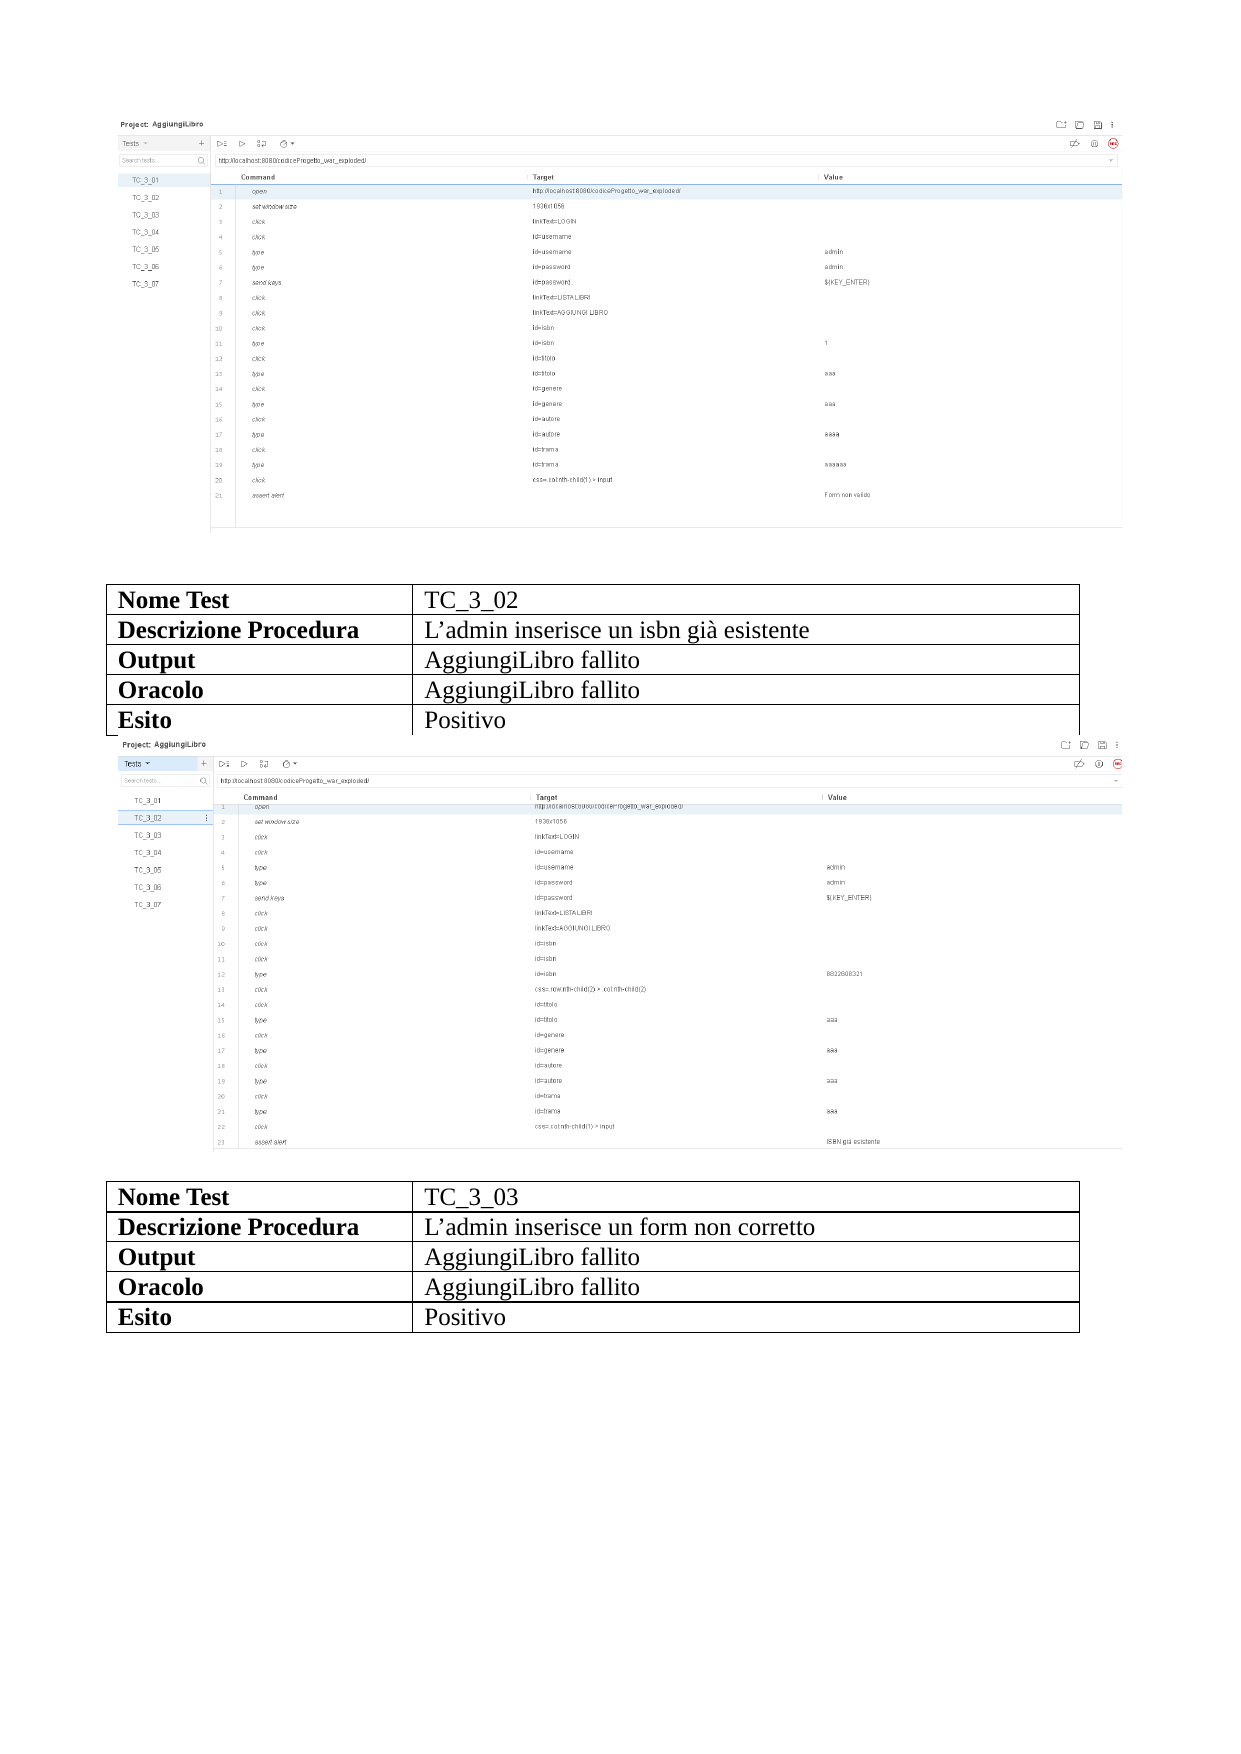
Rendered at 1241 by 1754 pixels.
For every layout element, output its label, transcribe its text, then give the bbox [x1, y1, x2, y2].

table_cell Descrizione Procedura [107, 615, 412, 644]
table_cell AggiungiLibro fallito [413, 645, 1079, 674]
table_cell Positivo [413, 1303, 1079, 1332]
table_cell Oracolo [107, 675, 412, 704]
table_cell Output [107, 1242, 412, 1271]
table_header TC_3_02 [413, 585, 1079, 614]
table_cell Descrizione Procedura [107, 1213, 412, 1241]
table_cell Oracolo [107, 1272, 412, 1301]
table_cell AggiungiLibro fallito [413, 1242, 1079, 1271]
picture [118, 735, 1123, 1152]
table_cell Esito [107, 705, 412, 735]
table_cell AggiungiLibro fallito [413, 675, 1079, 704]
table_header Nome Test [107, 585, 412, 614]
table_cell Output [107, 645, 412, 674]
table_header Nome Test [107, 1182, 412, 1211]
picture [118, 118, 1123, 533]
table_header TC_3_03 [413, 1182, 1079, 1211]
table_cell L’admin inserisce un isbn già esistente [413, 615, 1079, 644]
table_cell Positivo [413, 705, 1079, 735]
table_cell Esito [107, 1303, 412, 1332]
table_cell AggiungiLibro fallito [413, 1272, 1079, 1301]
table_cell L’admin inserisce un form non corretto [413, 1213, 1079, 1241]
